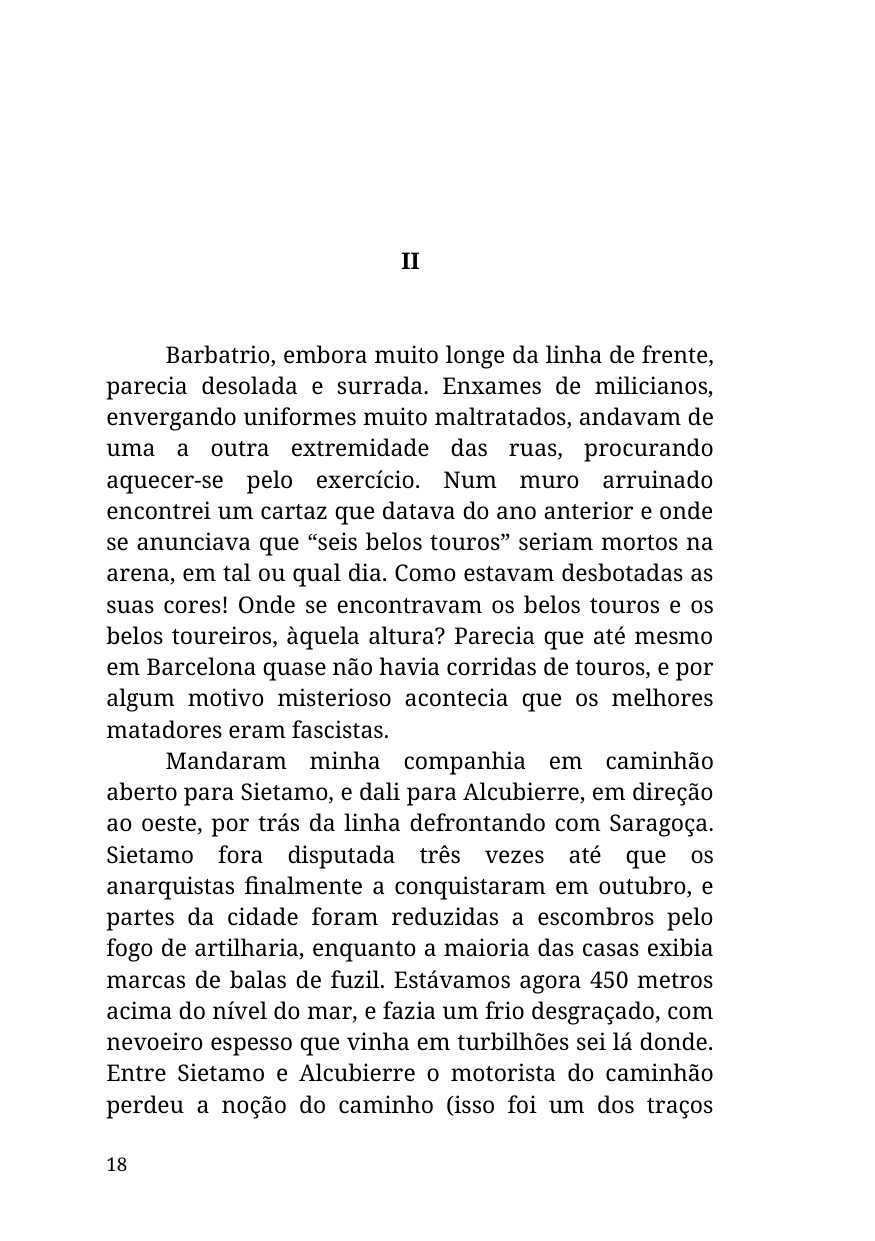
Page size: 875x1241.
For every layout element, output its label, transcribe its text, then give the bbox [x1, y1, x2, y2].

text II [106, 245, 714, 276]
text Barbatrio, embora muito longe da linha de frente, parecia desolada e surrada. Enxames de milicianos, envergando uniformes muito maltratados, andavam de uma a outra extremidade das ruas, procurando aquecer-se pelo exercício. Num muro arruinado encontrei um cartaz que datava do ano anterior e onde se anunciava que “seis belos touros” seriam mortos na arena, em tal ou qual dia. Como estavam desbotadas as suas cores! Onde se encontravam os belos touros e os belos toureiros, àquela altura? Parecia que até mesmo em Barcelona quase não havia corridas de touros, e por algum motivo misterioso acontecia que os melhores matadores eram fascistas. [106, 338, 714, 745]
text Mandaram minha companhia em caminhão aberto para Sietamo, e dali para Alcubierre, em direção ao oeste, por trás da linha defrontando com Saragoça. Sietamo fora disputada três vezes até que os anarquistas finalmente a conquistaram em outubro, e partes da cidade foram reduzidas a escombros pelo fogo de artilharia, enquanto a maioria das casas exibia marcas de balas de fuzil. Estávamos agora 450 metros acima do nível do mar, e fazia um frio desgraçado, com nevoeiro espesso que vinha em turbilhões sei lá donde. Entre Sietamo e Alcubierre o motorista do caminhão perdeu a noção do caminho (isso foi um dos traços [106, 745, 714, 1120]
